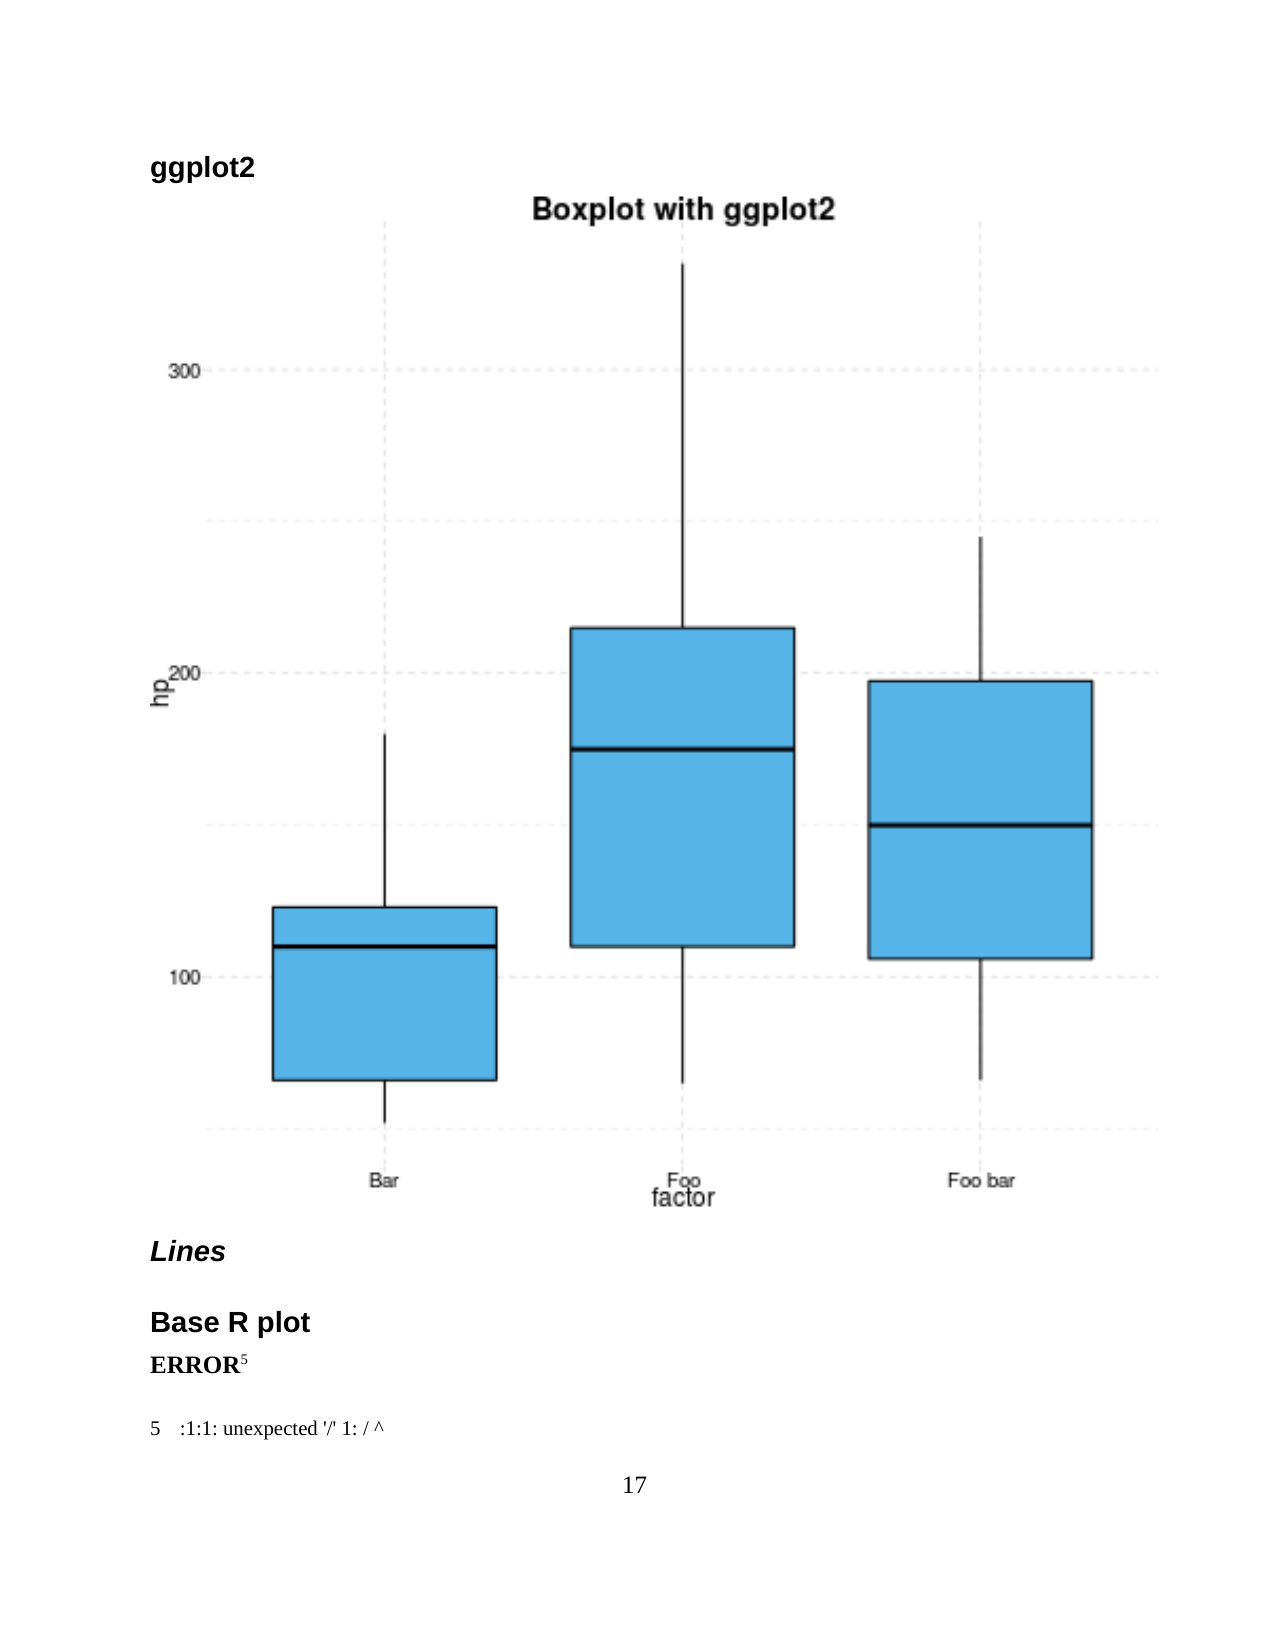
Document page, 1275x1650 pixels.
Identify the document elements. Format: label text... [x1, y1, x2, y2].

text :1:1: unexpected '/' 1: / ^ [150, 1416, 1125, 1440]
subtitle Lines [150, 1233, 1125, 1267]
subtitle ggplot2 [150, 150, 1125, 183]
subtitle Base R plot [150, 1304, 1125, 1338]
picture [150, 196, 1163, 1209]
text ERROR [150, 1351, 1125, 1379]
